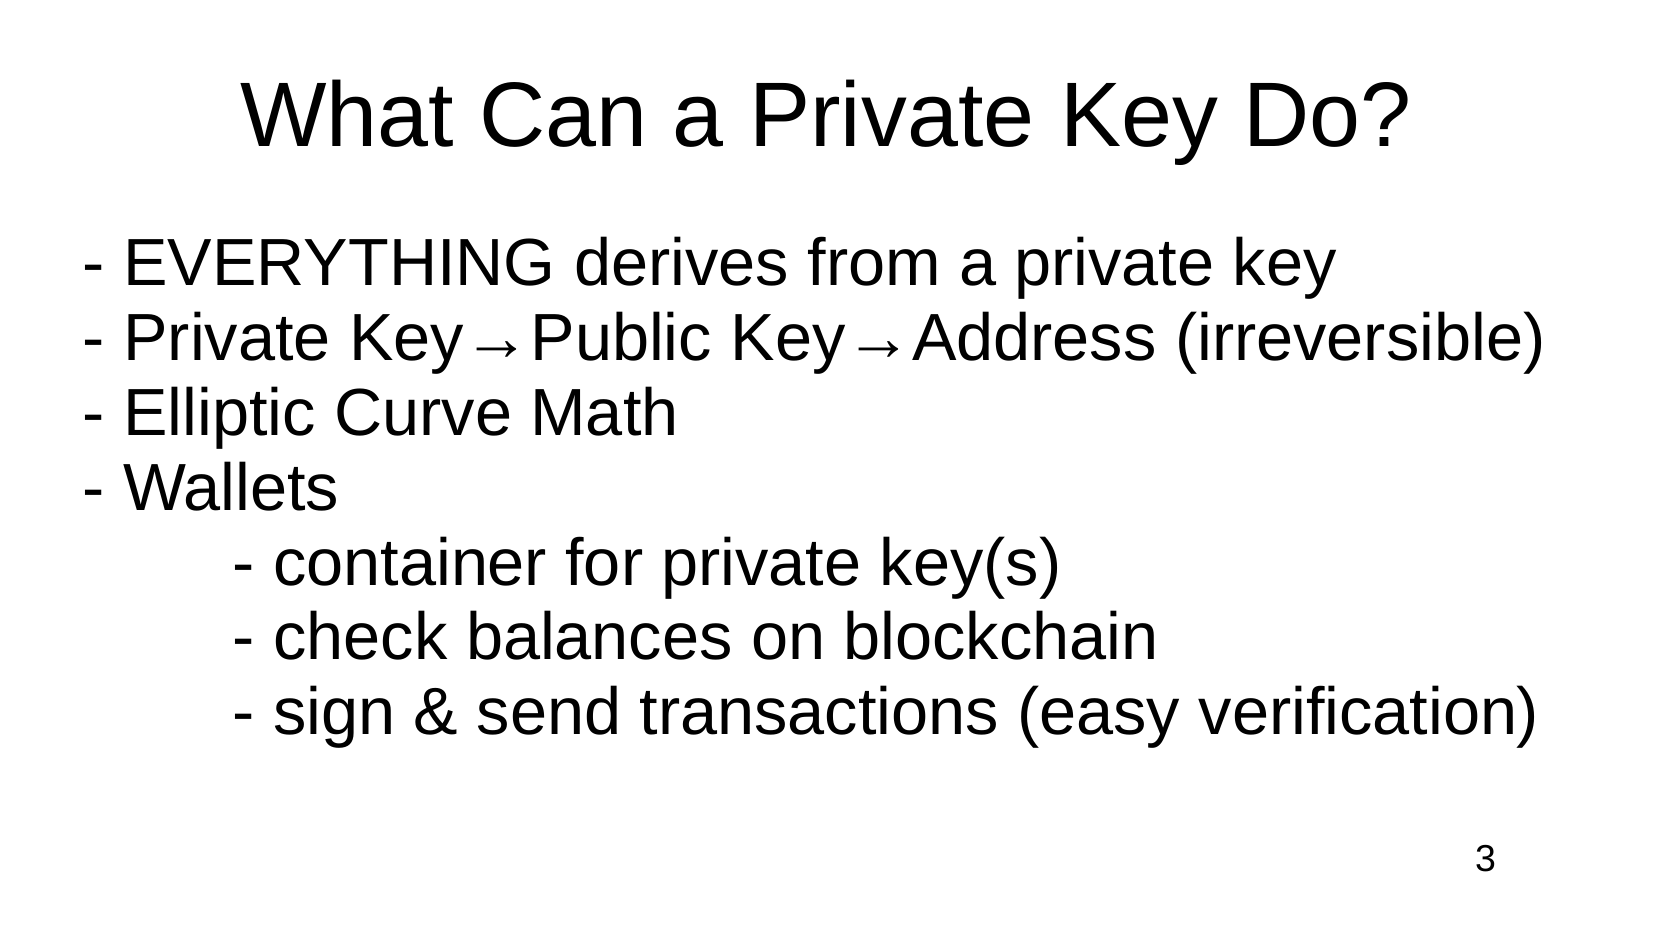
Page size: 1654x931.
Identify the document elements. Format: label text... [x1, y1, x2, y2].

title What Can a Private Key Do? [82, 37, 1571, 193]
text_box [1460, 829, 1654, 901]
text_box - EVERYTHING derives from a private key - Private Key→Public Key→Address (irreversible) - Elliptic Curve Math - Wallets - container for private key(s) - check balances on blockchain - sign & send transactions (easy verification) [82, 217, 1571, 757]
